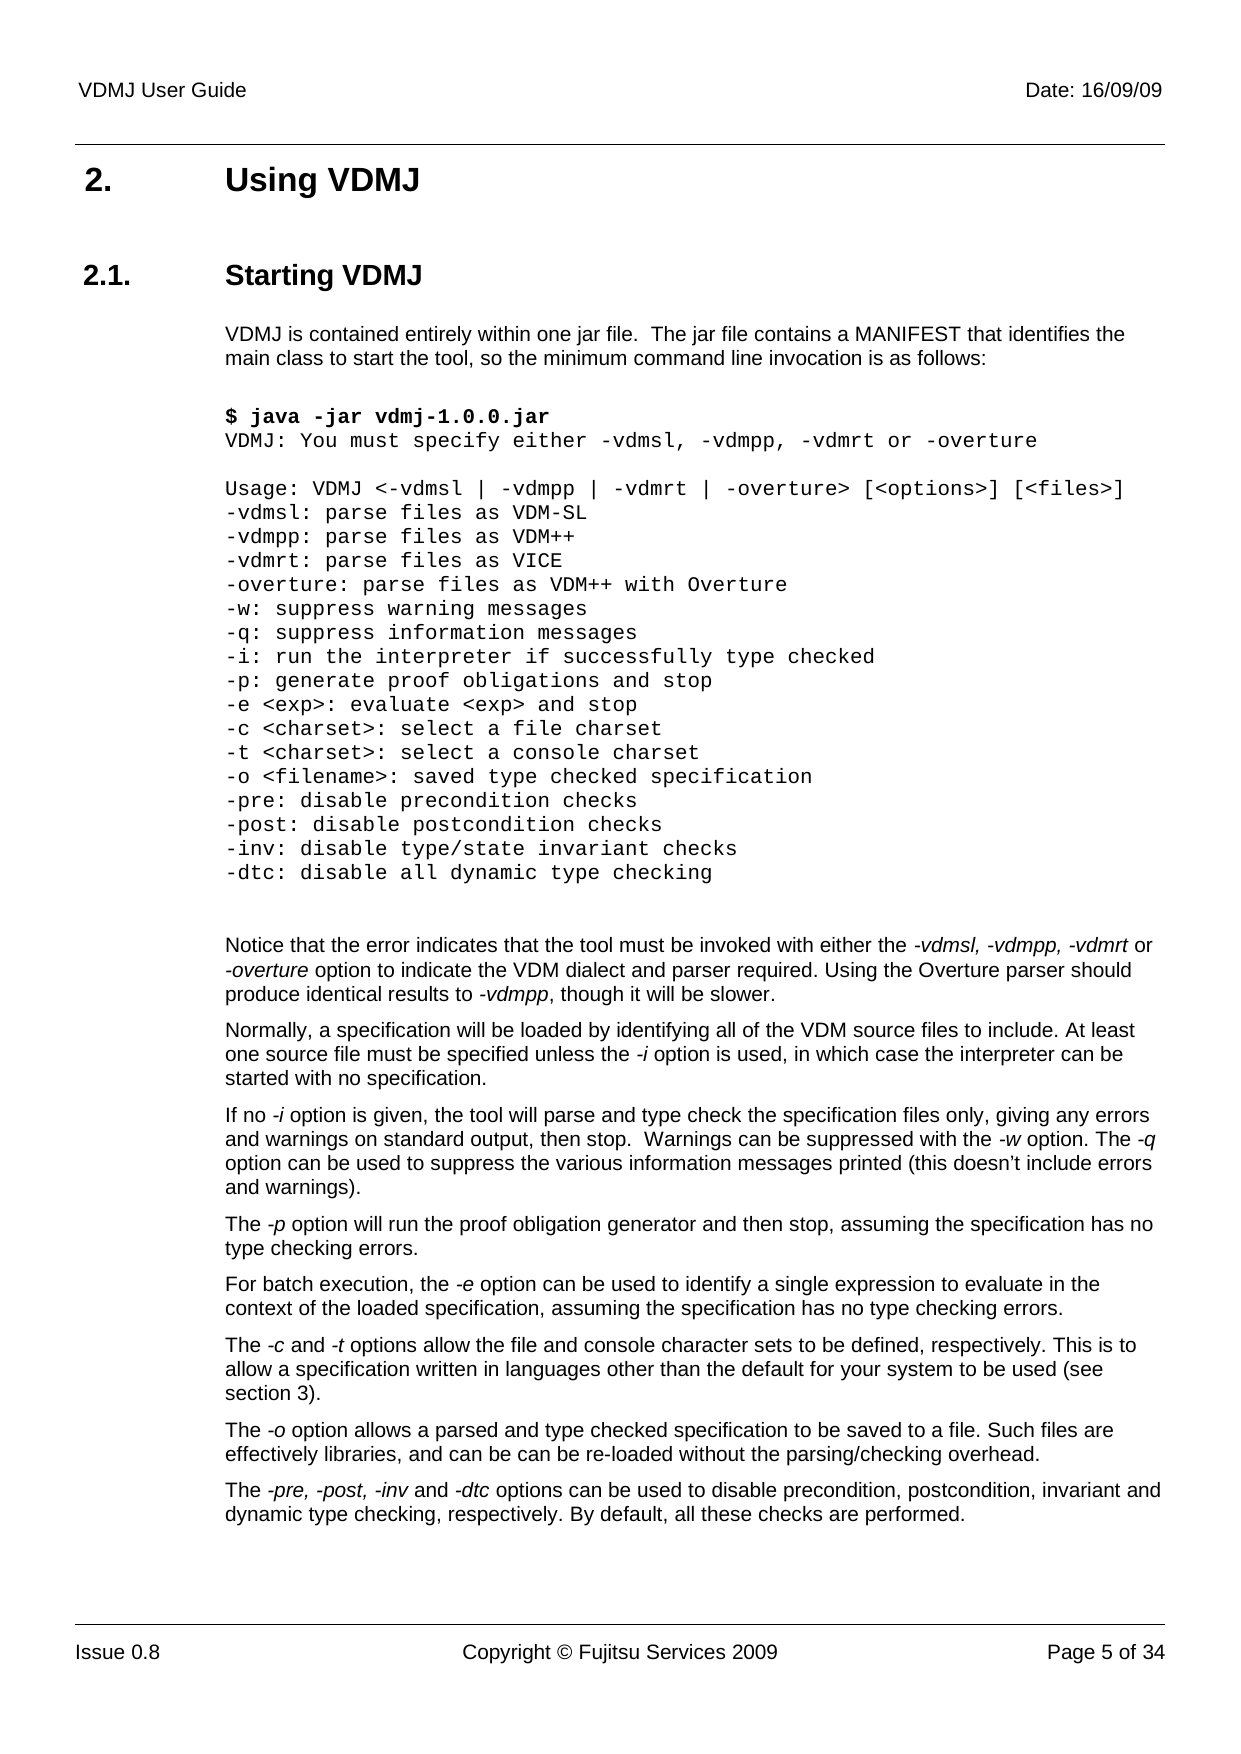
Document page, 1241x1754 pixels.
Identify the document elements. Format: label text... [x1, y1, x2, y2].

text The -o option allows a parsed and type checked specification to be saved to a file. Such files are effectively libraries, and can be can be re-loaded without the parsing/checking overhead. [225, 1417, 1165, 1466]
text -inv: disable type/state invariant checks [225, 838, 1165, 862]
text $ java -jar vdmj-1.0.0.jar [225, 406, 1165, 430]
text -e <exp>: evaluate <exp> and stop [225, 694, 1165, 718]
text -t <charset>: select a console charset [225, 742, 1165, 766]
text -c <charset>: select a file charset [225, 718, 1165, 742]
text -pre: disable precondition checks [225, 790, 1165, 814]
text If no -i option is given, the tool will parse and type check the specification files only, giving any errors and warnings on standard output, then stop. Warnings can be suppressed with the -w option. The -q option can be used to suppress the various information messages printed (this doesn’t include errors and warnings). [225, 1103, 1165, 1199]
text The -pre, -post, -inv and -dtc options can be used to disable precondition, postcondition, invariant and dynamic type checking, respectively. By default, all these checks are performed. [225, 1478, 1165, 1526]
text -o <filename>: saved type checked specification [225, 766, 1165, 790]
text VDMJ is contained entirely within one jar file. The jar file contains a MANIFEST that identifies the main class to start the tool, so the minimum command line invocation is as follows: [225, 322, 1165, 370]
text -dtc: disable all dynamic type checking [225, 862, 1165, 886]
text Usage: VDMJ <-vdmsl | -vdmpp | -vdmrt | -overture> [<options>] [<files>] [225, 478, 1165, 502]
text -q: suppress information messages [225, 622, 1165, 646]
text -vdmrt: parse files as VICE [225, 550, 1165, 574]
text -w: suppress warning messages [225, 598, 1165, 622]
text -vdmpp: parse files as VDM++ [225, 526, 1165, 550]
text -overture: parse files as VDM++ with Overture [225, 574, 1165, 598]
text VDMJ: You must specify either -vdmsl, -vdmpp, -vdmrt or -overture [225, 430, 1165, 454]
text Notice that the error indicates that the tool must be invoked with either the -vdmsl, -vdmpp, -vdmrt or -overture option to indicate the VDM dialect and parser required. Using the Overture parser should produce identical results to -vdmpp, though it will be slower. [225, 933, 1165, 1006]
text The -p option will run the proof obligation generator and then stop, assuming the specification has no type checking errors. [225, 1212, 1165, 1260]
text The -c and -t options allow the file and console character sets to be defined, respectively. This is to allow a specification written in languages other than the default for your system to be used (see section 3). [225, 1333, 1165, 1405]
text -p: generate proof obligations and stop [225, 670, 1165, 694]
text -vdmsl: parse files as VDM-SL [225, 502, 1165, 526]
text Normally, a specification will be loaded by identifying all of the VDM source files to include. At least one source file must be specified unless the -i option is used, in which case the interpreter can be started with no specification. [225, 1018, 1165, 1090]
text For batch execution, the -e option can be used to identify a single expression to evaluate in the context of the loaded specification, assuming the specification has no type checking errors. [225, 1272, 1165, 1320]
text -i: run the interpreter if successfully type checked [225, 646, 1165, 670]
text -post: disable postcondition checks [225, 814, 1165, 838]
subtitle Using VDMJ [75, 160, 1165, 198]
subtitle Starting VDMJ [75, 258, 1165, 292]
